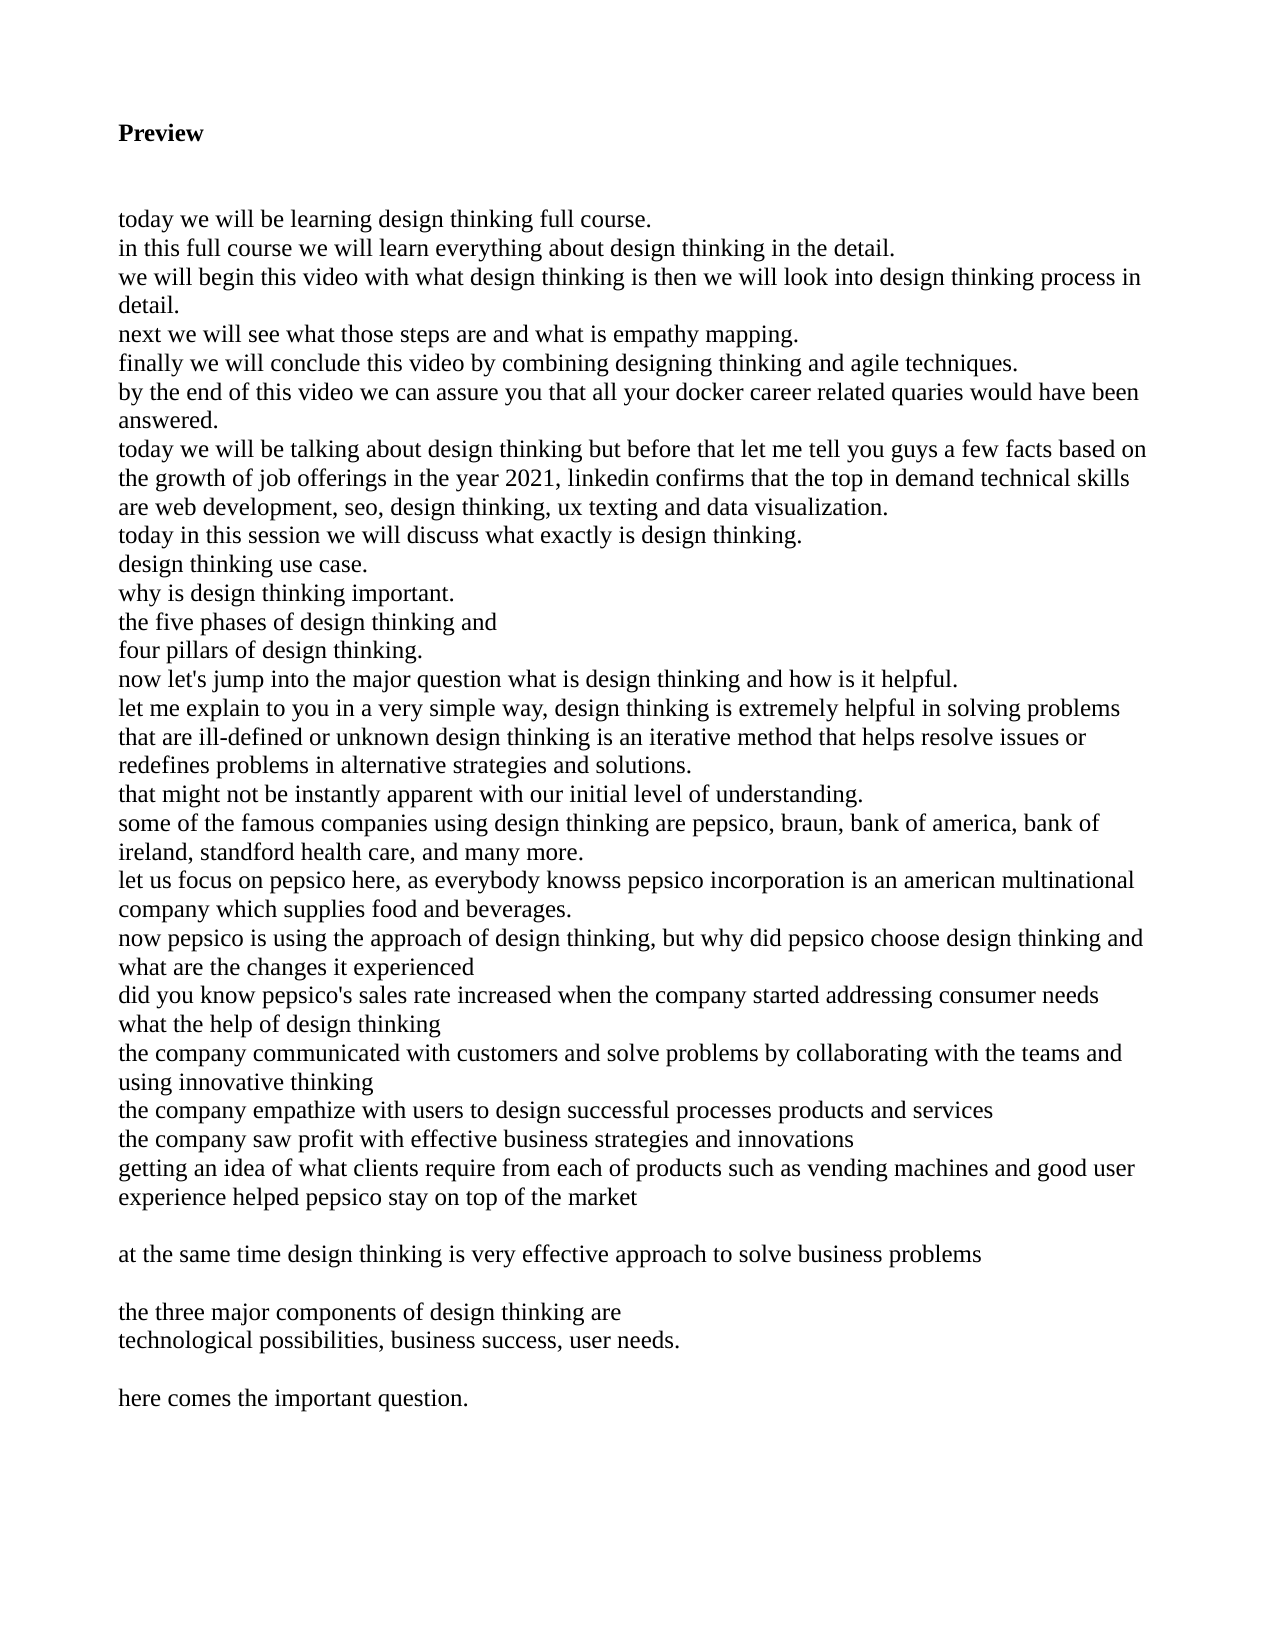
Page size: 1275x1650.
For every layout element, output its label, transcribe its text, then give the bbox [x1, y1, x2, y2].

text let us focus on pepsico here, as everybody knowss pepsico incorporation is an american multinational company which supplies food and beverages. [118, 866, 1157, 923]
text technological possibilities, business success, user needs. [118, 1326, 1157, 1354]
text that might not be instantly apparent with our initial level of understanding. [118, 779, 1157, 808]
text the company saw profit with effective business strategies and innovations [118, 1124, 1157, 1153]
text the company communicated with customers and solve problems by collaborating with the teams and using innovative thinking [118, 1038, 1157, 1096]
text the company empathize with users to design successful processes products and services [118, 1096, 1157, 1124]
text we will begin this video with what design thinking is then we will look into design thinking process in detail. [118, 262, 1157, 319]
text next we will see what those steps are and what is empathy mapping. [118, 319, 1157, 348]
text today we will be learning design thinking full course. [118, 204, 1157, 233]
text design thinking use case. [118, 549, 1157, 578]
text today in this session we will discuss what exactly is design thinking. [118, 521, 1157, 549]
text why is design thinking important. [118, 578, 1157, 607]
text here comes the important question. [118, 1383, 1157, 1412]
text finally we will conclude this video by combining designing thinking and agile techniques. [118, 348, 1157, 377]
text getting an idea of what clients require from each of products such as vending machines and good user experience helped pepsico stay on top of the market [118, 1153, 1157, 1211]
text at the same time design thinking is very effective approach to solve business problems [118, 1239, 1157, 1268]
text the five phases of design thinking and [118, 607, 1157, 636]
text what the help of design thinking [118, 1009, 1157, 1038]
text let me explain to you in a very simple way, design thinking is extremely helpful in solving problems that are ill-defined or unknown design thinking is an iterative method that helps resolve issues or redefines problems in alternative strategies and solutions. [118, 693, 1157, 779]
text the three major components of design thinking are [118, 1297, 1157, 1326]
text today we will be talking about design thinking but before that let me tell you guys a few facts based on the growth of job offerings in the year 2021, linkedin confirms that the top in demand technical skills are web development, seo, design thinking, ux texting and data visualization. [118, 434, 1157, 521]
text by the end of this video we can assure you that all your docker career related quaries would have been answered. [118, 377, 1157, 434]
text four pillars of design thinking. [118, 636, 1157, 664]
text did you know pepsico's sales rate increased when the company started addressing consumer needs [118, 981, 1157, 1009]
text now pepsico is using the approach of design thinking, but why did pepsico choose design thinking and what are the changes it experienced [118, 923, 1157, 981]
text in this full course we will learn everything about design thinking in the detail. [118, 233, 1157, 262]
text now let's jump into the major question what is design thinking and how is it helpful. [118, 664, 1157, 693]
text Preview [118, 118, 1157, 147]
text some of the famous companies using design thinking are pepsico, braun, bank of america, bank of ireland, standford health care, and many more. [118, 808, 1157, 866]
